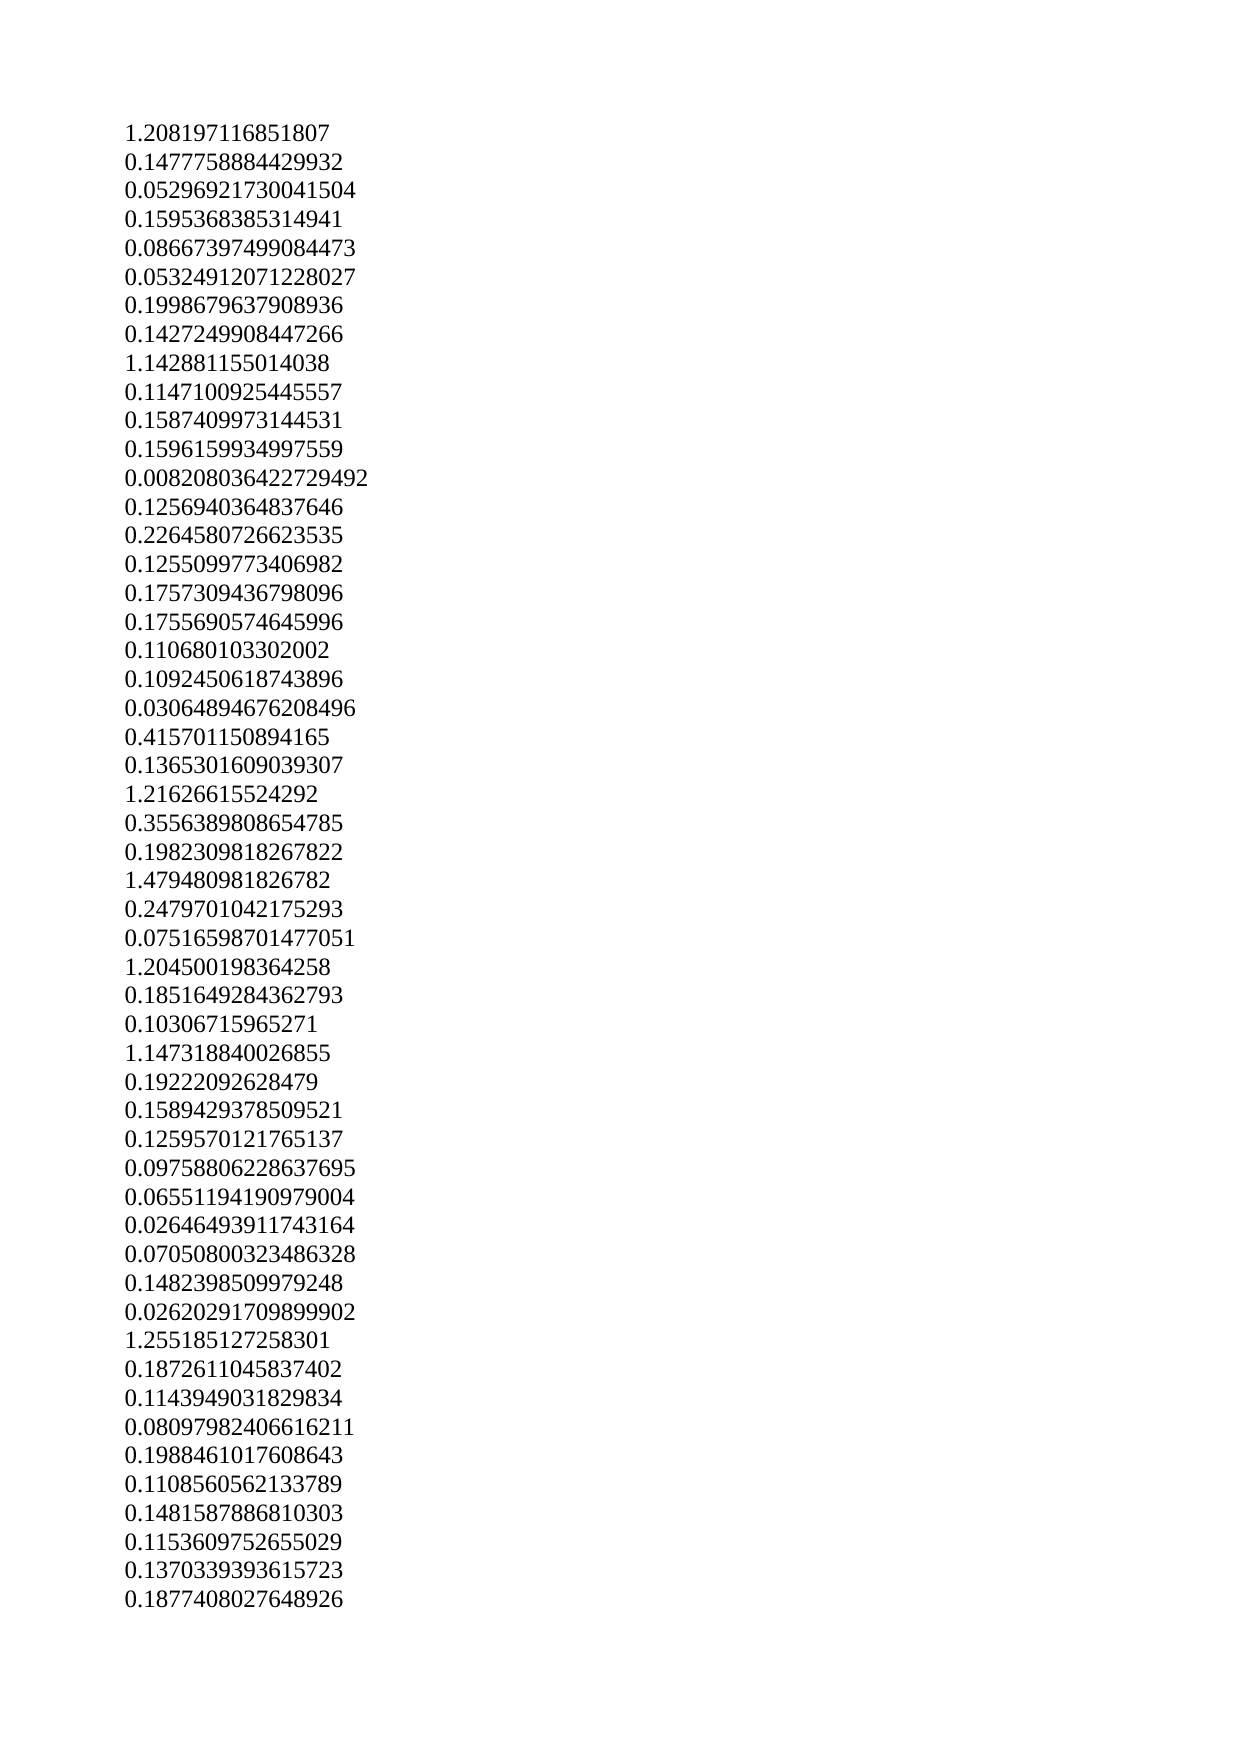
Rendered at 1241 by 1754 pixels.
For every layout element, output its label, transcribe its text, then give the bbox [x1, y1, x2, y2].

text 0.08667397499084473 [118, 233, 1122, 262]
text 0.3556389808654785 [118, 808, 1122, 837]
text 0.1255099773406982 [118, 549, 1122, 578]
text 1.147318840026855 [118, 1038, 1122, 1067]
text 0.07516598701477051 [118, 923, 1122, 952]
text 0.1153609752655029 [118, 1527, 1122, 1556]
text 0.1755690574645996 [118, 607, 1122, 636]
text 0.1982309818267822 [118, 837, 1122, 866]
text 0.1872611045837402 [118, 1354, 1122, 1383]
text 0.1851649284362793 [118, 981, 1122, 1009]
text 0.1595368385314941 [118, 204, 1122, 233]
text 0.1877408027648926 [118, 1584, 1122, 1613]
text 0.08097982406616211 [118, 1412, 1122, 1441]
text 0.110680103302002 [118, 636, 1122, 664]
text 0.1092450618743896 [118, 664, 1122, 693]
text 0.19222092628479 [118, 1067, 1122, 1096]
text 0.03064894676208496 [118, 693, 1122, 722]
text 0.1587409973144531 [118, 406, 1122, 434]
text 0.415701150894165 [118, 722, 1122, 751]
text 0.008208036422729492 [118, 463, 1122, 492]
text 0.2479701042175293 [118, 894, 1122, 923]
text 0.02620291709899902 [118, 1297, 1122, 1326]
text 0.1108560562133789 [118, 1469, 1122, 1498]
text 0.07050800323486328 [118, 1239, 1122, 1268]
text 0.1988461017608643 [118, 1441, 1122, 1469]
text 0.1370339393615723 [118, 1556, 1122, 1584]
text 1.21626615524292 [118, 779, 1122, 808]
text 0.1481587886810303 [118, 1498, 1122, 1527]
text 0.1259570121765137 [118, 1124, 1122, 1153]
text 0.1365301609039307 [118, 751, 1122, 779]
text 0.06551194190979004 [118, 1182, 1122, 1211]
text 1.142881155014038 [118, 348, 1122, 377]
text 0.1998679637908936 [118, 291, 1122, 319]
text 0.09758806228637695 [118, 1153, 1122, 1182]
text 1.255185127258301 [118, 1326, 1122, 1354]
text 0.1256940364837646 [118, 492, 1122, 521]
text 1.479480981826782 [118, 866, 1122, 894]
text 0.1143949031829834 [118, 1383, 1122, 1412]
text 0.1596159934997559 [118, 434, 1122, 463]
text 0.05324912071228027 [118, 262, 1122, 291]
text 0.10306715965271 [118, 1009, 1122, 1038]
text 0.1477758884429932 [118, 147, 1122, 176]
text 0.1589429378509521 [118, 1096, 1122, 1124]
text 0.2264580726623535 [118, 521, 1122, 549]
text 1.204500198364258 [118, 952, 1122, 981]
text 0.02646493911743164 [118, 1211, 1122, 1239]
text 1.208197116851807 [118, 118, 1122, 147]
text 0.1427249908447266 [118, 319, 1122, 348]
text 0.1482398509979248 [118, 1268, 1122, 1297]
text 0.1147100925445557 [118, 377, 1122, 406]
text 0.05296921730041504 [118, 176, 1122, 204]
text 0.1757309436798096 [118, 578, 1122, 607]
